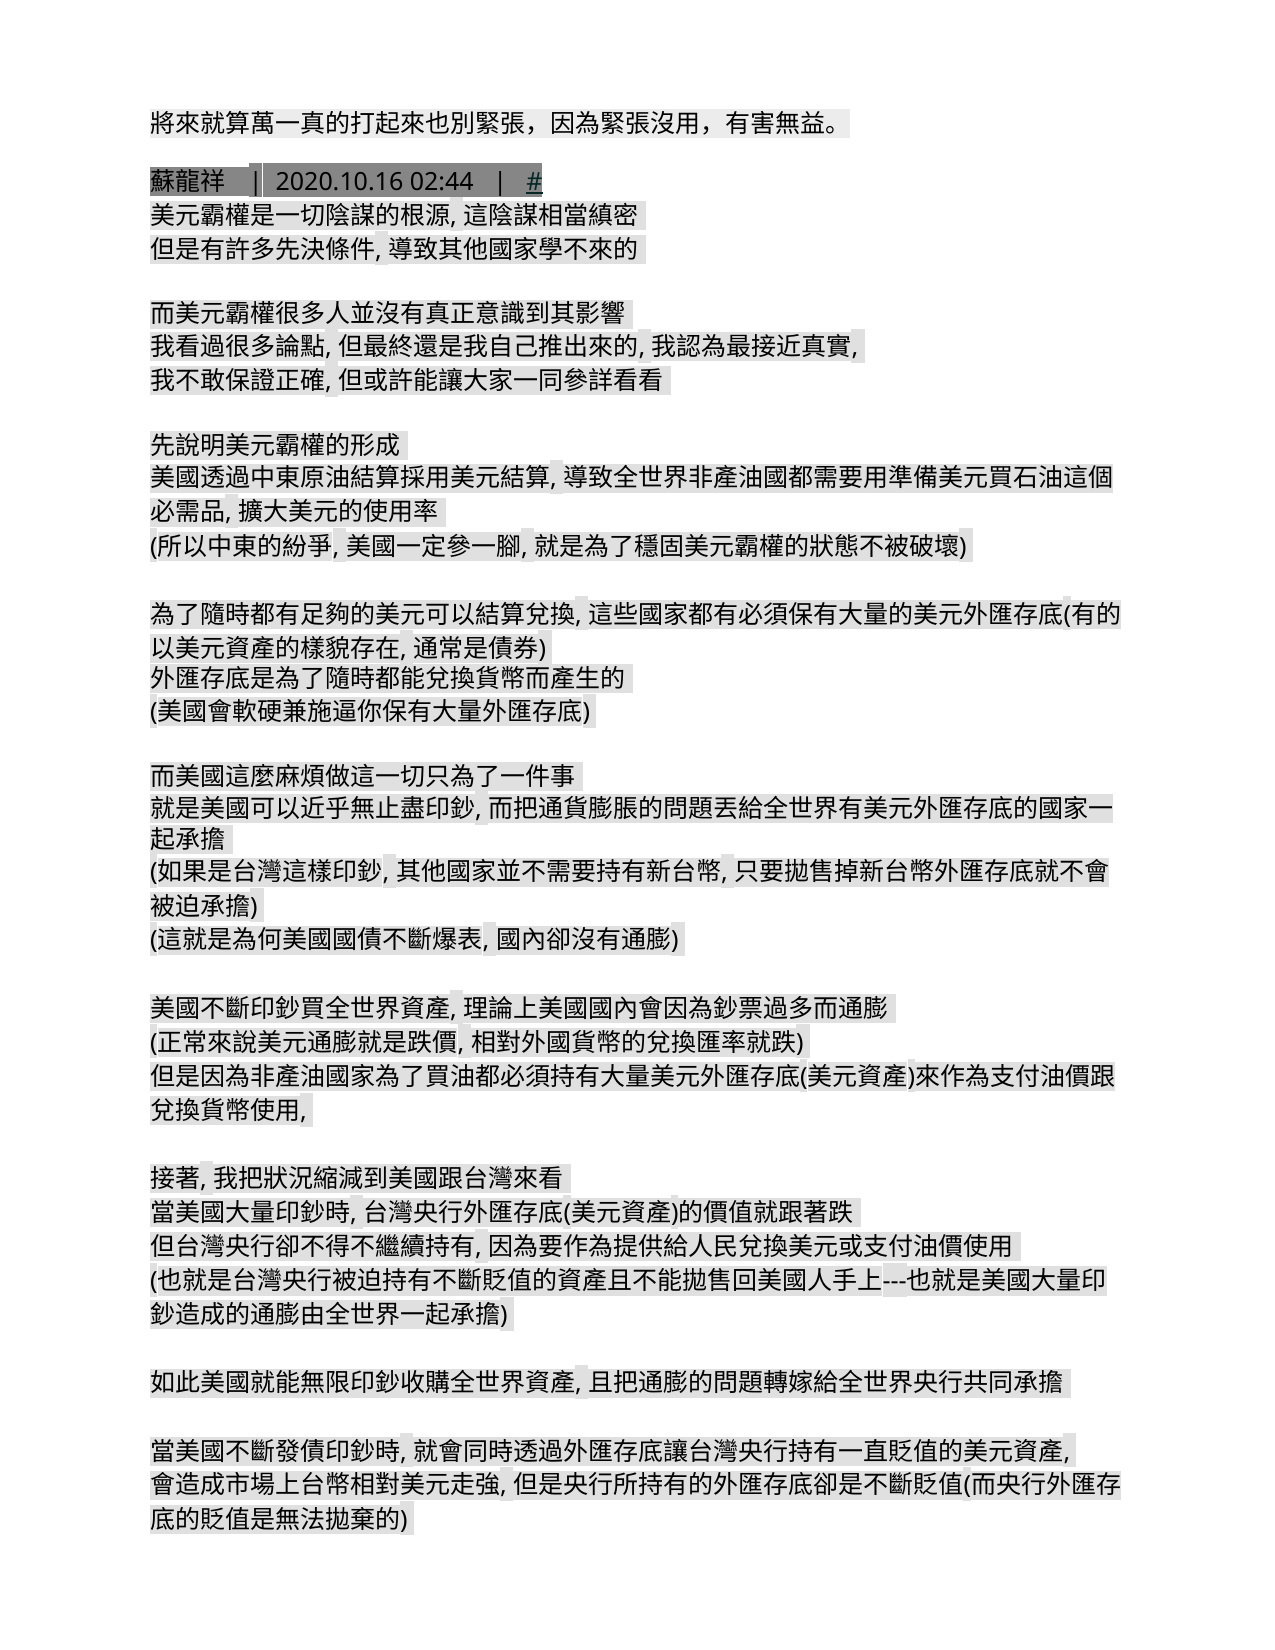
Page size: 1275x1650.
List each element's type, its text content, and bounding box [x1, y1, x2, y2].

text 蘇龍祥 | 2020.10.16 02:44 | # [150, 163, 1125, 197]
text 將來就算萬一真的打起來也別緊張，因為緊張沒用，有害無益。 [150, 75, 1125, 138]
text 美元霸權是一切陰謀的根源, 這陰謀相當縝密 但是有許多先決條件, 導致其他國家學不來的 而美元霸權很多人並沒有真正意識到其影響 我看過很多論點, 但最終還是我自己推出來的, 我認為最接近真實, 我不敢保證正確, 但或許能讓大家一同參詳看看 先說明美元霸權的形成 美國透過中東原油結算採用美元結算, 導致全世界非產油國都需要用準備美元買石油這個必需品, 擴大美元的使用率 (所以中東的紛爭, 美國一定參一腳, 就是為了穩固美元霸權的狀態不被破壞) 為了隨時都有足夠的美元可以結算兌換, 這些國家都有必須保有大量的美元外匯存底(有的以美元資產的樣貌存在, 通常是債券) 外匯存底是為了隨時都能兌換貨幣而產生的 (美國會軟硬兼施逼你保有大量外匯存底) 而美國這麼麻煩做這一切只為了一件事 就是美國可以近乎無止盡印鈔, 而把通貨膨脹的問題丟給全世界有美元外匯存底的國家一起承擔 (如果是台灣這樣印鈔, 其他國家並不需要持有新台幣, 只要拋售掉新台幣外匯存底就不會被迫承擔) (這就是為何美國國債不斷爆表, 國內卻沒有通膨) 美國不斷印鈔買全世界資產, 理論上美國國內會因為鈔票過多而通膨 (正常來說美元通膨就是跌價, 相對外國貨幣的兌換匯率就跌) 但是因為非產油國家為了買油都必須持有大量美元外匯存底(美元資產)來作為支付油價跟兌換貨幣使用, 接著, 我把狀況縮減到美國跟台灣來看 當美國大量印鈔時, 台灣央行外匯存底(美元資產)的價值就跟著跌 但台灣央行卻不得不繼續持有, 因為要作為提供給人民兌換美元或支付油價使用 (也就是台灣央行被迫持有不斷貶值的資產且不能拋售回美國人手上---也就是美國大量印鈔造成的通膨由全世界一起承擔) 如此美國就能無限印鈔收購全世界資產, 且把通膨的問題轉嫁給全世界央行共同承擔 當美國不斷發債印鈔時, 就會同時透過外匯存底讓台灣央行持有一直貶值的美元資產, 會造成市場上台幣相對美元走強, 但是央行所持有的外匯存底卻是不斷貶值(而央行外匯存底的貶值是無法拋棄的) [150, 197, 1125, 1569]
